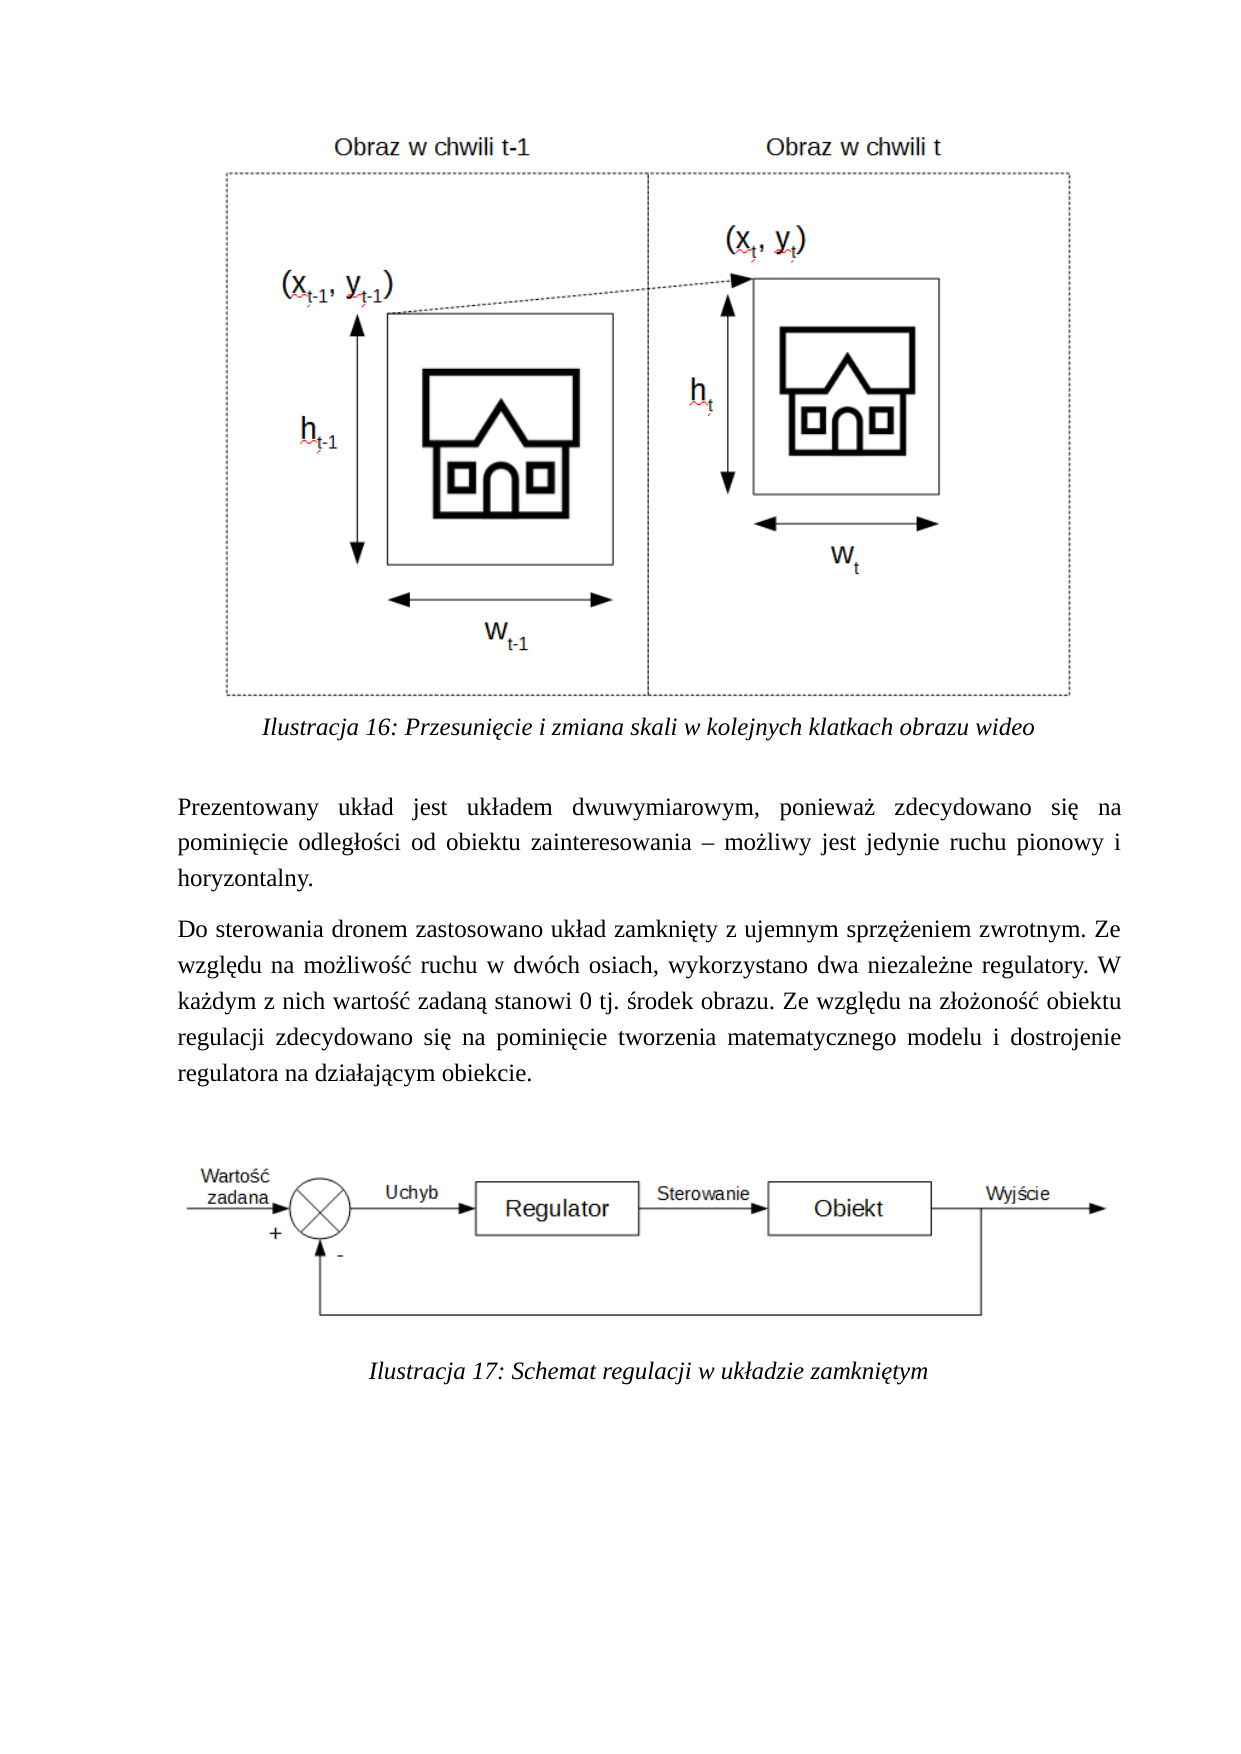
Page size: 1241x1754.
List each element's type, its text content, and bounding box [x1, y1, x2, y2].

picture [177, 1121, 1123, 1351]
text Do sterowania dronem zastosowano układ zamknięty z ujemnym sprzężeniem zwrotnym. Ze względu na możliwość ruchu w dwóch osiach, wykorzystano dwa niezależne regulatory. W każdym z nich wartość zadaną stanowi 0 tj. środek obrazu. Ze względu na złożoność obiektu regulacji zdecydowano się na pominięcie tworzenia matematycznego modelu i dostrojenie regulatora na działającym obiekcie. [177, 914, 1122, 1087]
text Prezentowany układ jest układem dwuwymiarowym, ponieważ zdecydowano się na pominięcie odległości od obiektu zainteresowania – możliwy jest jedynie ruchu pionowy i horyzontalny. [177, 792, 1122, 892]
text Ilustracja 16: Przesunięcie i zmiana skali w kolejnych klatkach obrazu wideo [223, 707, 1076, 741]
text Ilustracja 17: Schemat regulacji w układzie zamkniętym [177, 1351, 1122, 1385]
picture [223, 130, 1076, 707]
